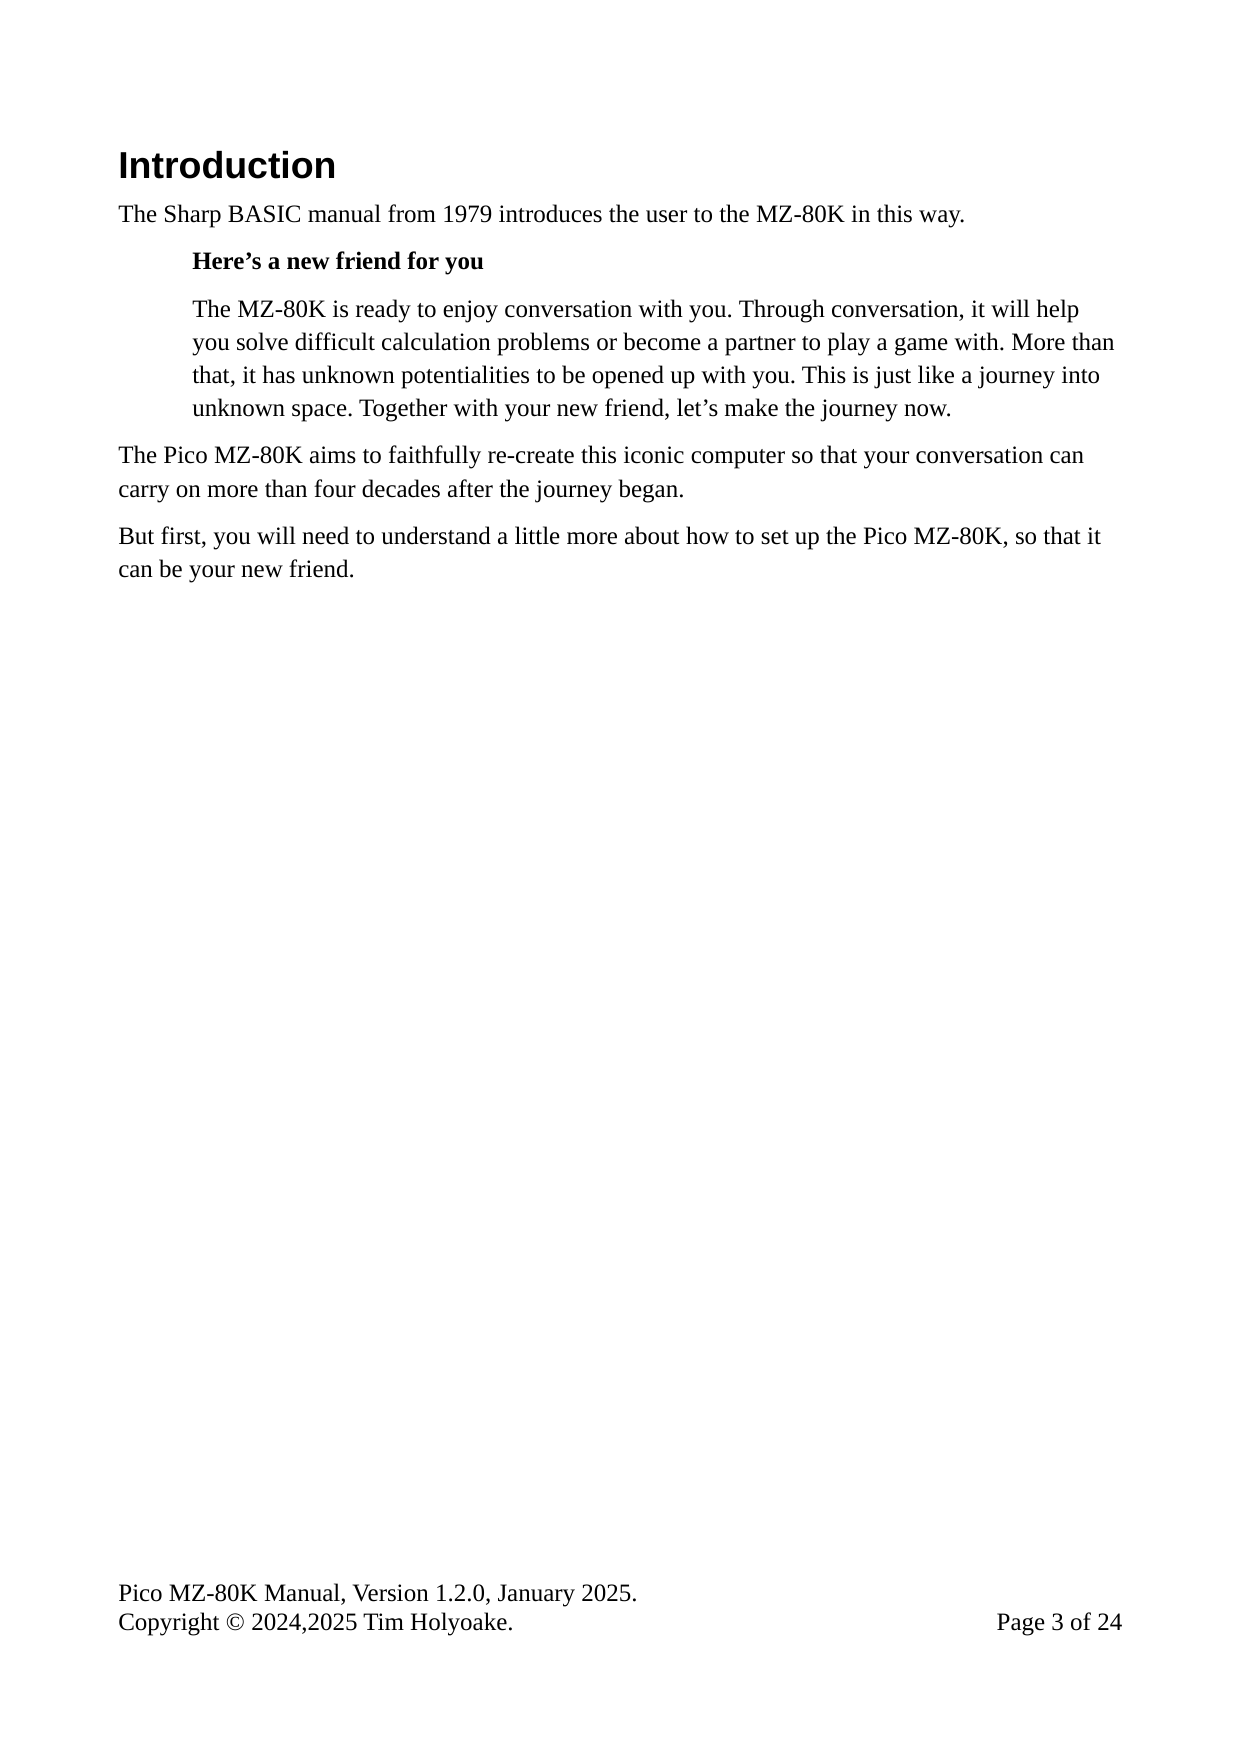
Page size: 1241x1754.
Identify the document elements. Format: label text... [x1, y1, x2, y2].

subtitle Introduction [118, 143, 1122, 186]
text But first, you will need to understand a little more about how to set up the Pico MZ-80K, so that it can be your new friend. [118, 521, 1122, 583]
text Here’s a new friend for you [118, 246, 1122, 275]
text The MZ-80K is ready to enjoy conversation with you. Through conversation, it will help you solve difficult calculation problems or become a partner to play a game with. More than that, it has unknown potentialities to be opened up with you. This is just like a journey into unknown space. Together with your new friend, let’s make the journey now. [118, 294, 1122, 422]
text The Sharp BASIC manual from 1979 introduces the user to the MZ-80K in this way. [118, 199, 1122, 227]
text The Pico MZ-80K aims to faithfully re-create this iconic computer so that your conversation can carry on more than four decades after the journey began. [118, 441, 1122, 502]
